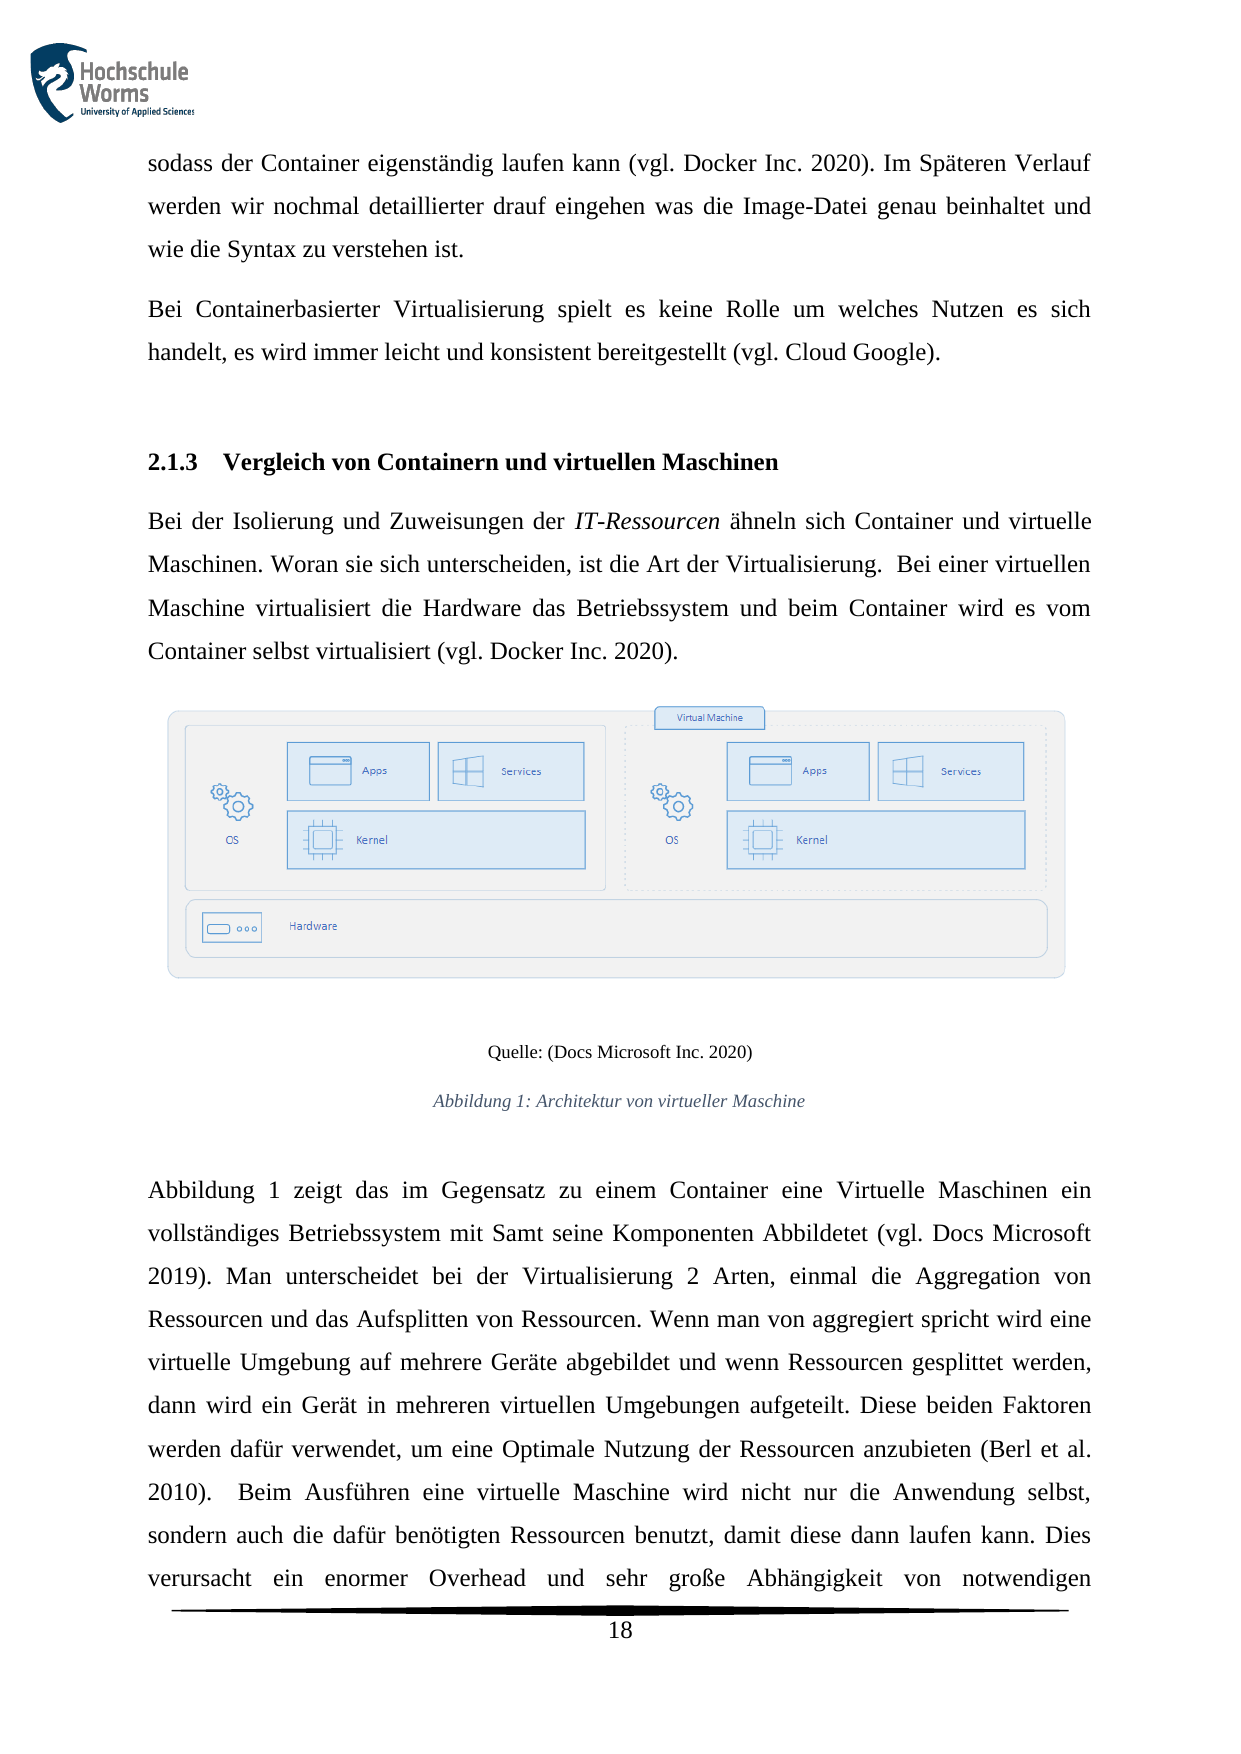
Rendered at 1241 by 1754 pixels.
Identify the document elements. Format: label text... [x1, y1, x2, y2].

text sodass der Container eigenständig laufen kann (vgl. Docker Inc. 2020). Im Späteren Verlauf werden wir nochmal detaillierter drauf eingehen was die Image-Datei genau beinhaltet und wie die Syntax zu verstehen ist. [148, 148, 1092, 263]
text Abbildung 1 zeigt das im Gegensatz zu einem Container eine Virtuelle Maschinen ein vollständiges Betriebssystem mit Samt seine Komponenten Abbildetet (vgl. Docs Microsoft 2019). Man unterscheidet bei der Virtualisierung 2 Arten, einmal die Aggregation von Ressourcen und das Aufsplitten von Ressourcen. Wenn man von aggregiert spricht wird eine virtuelle Umgebung auf mehrere Geräte abgebildet und wenn Ressourcen gesplittet werden, dann wird ein Gerät in mehreren virtuellen Umgebungen aufgeteilt. Diese beiden Faktoren werden dafür verwendet, um eine Optimale Nutzung der Ressourcen anzubieten (Berl et al. 2010). Beim Ausführen eine virtuelle Maschine wird nicht nur die Anwendung selbst, sondern auch die dafür benötigten Ressourcen benutzt, damit diese dann laufen kann. Dies verursacht ein enormer Overhead und sehr große Abhängigkeit von notwendigen [148, 1175, 1092, 1592]
text Quelle: (Docs Microsoft Inc. 2020) [148, 1041, 1092, 1063]
text Abbildung 1: Architektur von virtueller Maschine [148, 1090, 1092, 1112]
subtitle Vergleich von Containern und virtuellen Maschinen [148, 447, 1092, 475]
text Bei Containerbasierter Virtualisierung spielt es keine Rolle um welches Nutzen es sich handelt, es wird immer leicht und konsistent bereitgestellt (vgl. Cloud Google). [148, 294, 1092, 366]
text Bei der Isolierung und Zuweisungen der IT-Ressourcen ähneln sich Container und virtuelle Maschinen. Woran sie sich unterscheiden, ist die Art der Virtualisierung. Bei einer virtuellen Maschine virtualisiert die Hardware das Betriebssystem und beim Container wird es vom Container selbst virtualisiert (vgl. Docker Inc. 2020). [148, 506, 1092, 664]
